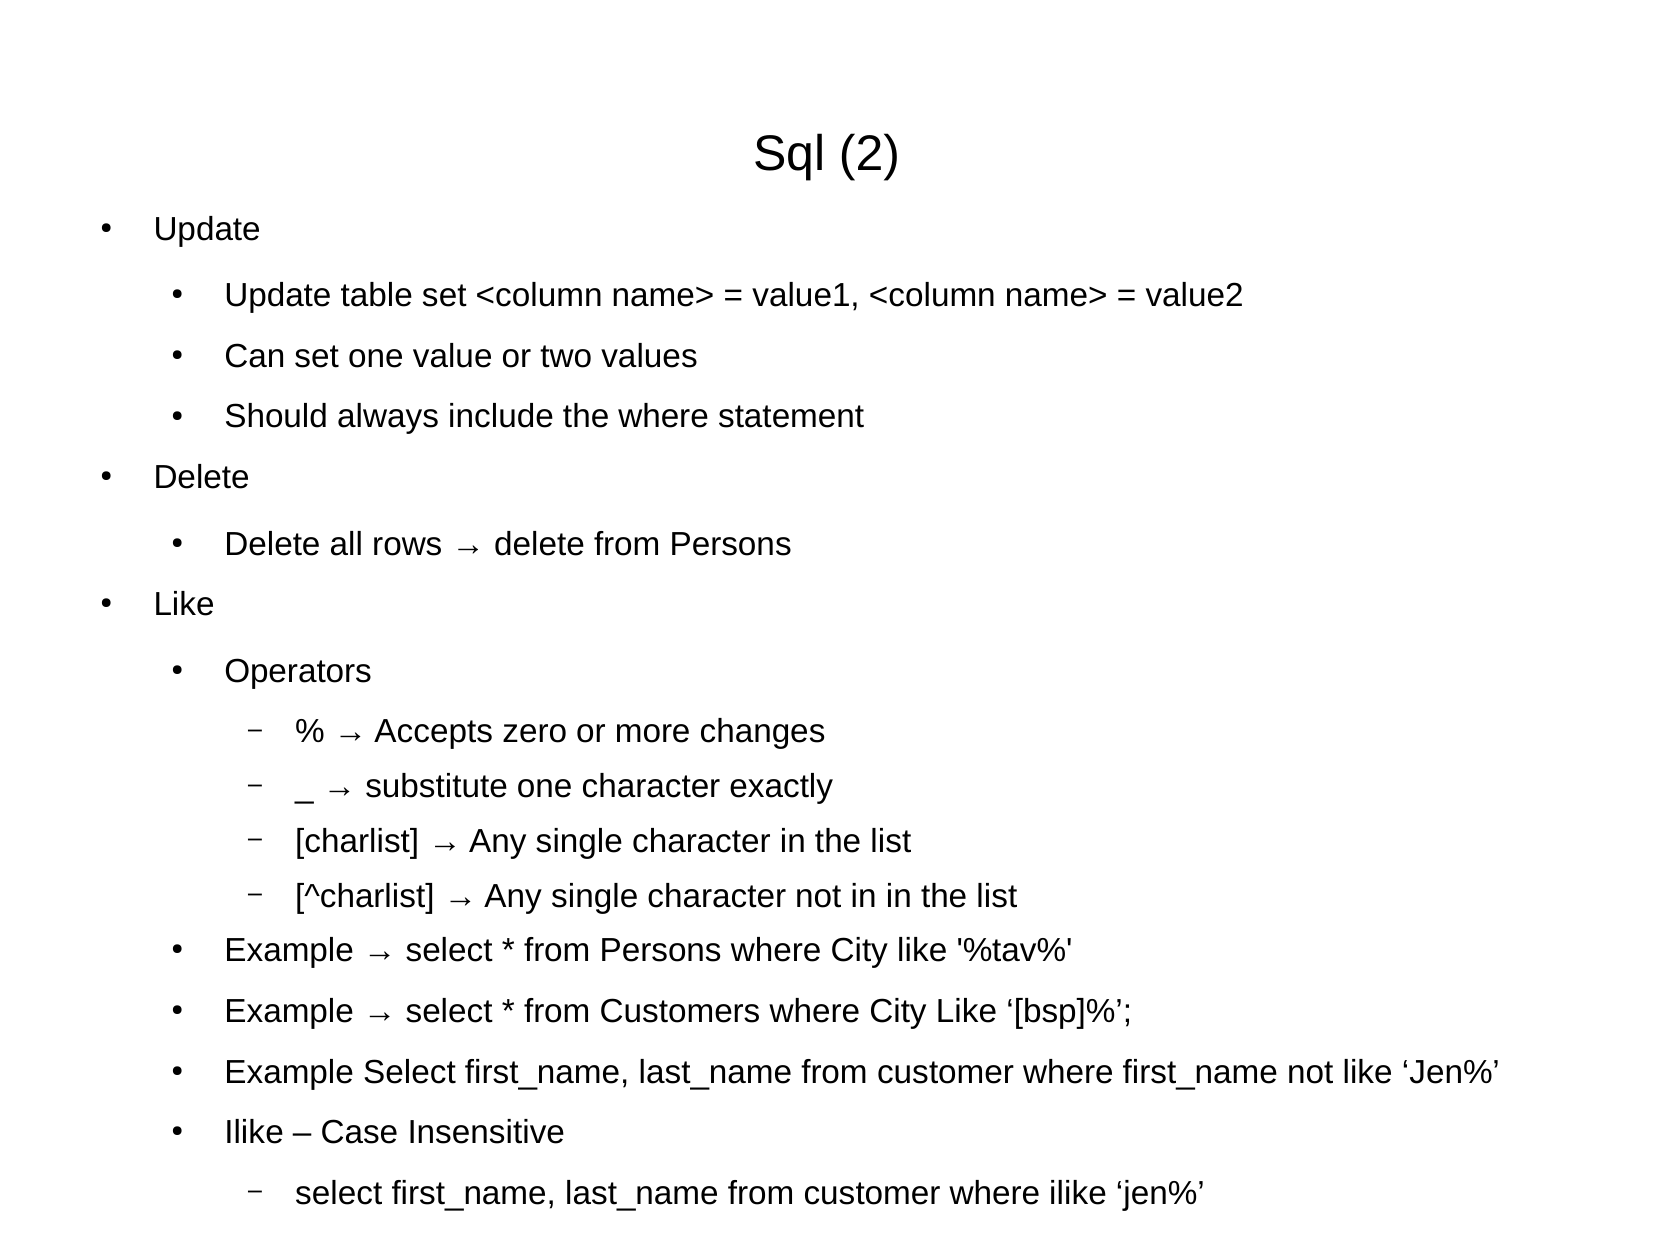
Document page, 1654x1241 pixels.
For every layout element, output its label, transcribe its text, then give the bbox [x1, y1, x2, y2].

title Sql (2) [82, 49, 1571, 210]
list Update Update table set <column name> = value1, <column name> = value2 Can set one value or two values Should always include the where statement Delete Delete all rows → delete from Persons Like Operators % → Accepts zero or more changes _ → substitute one character exactly [charlist] → Any single character in the list [^charlist] → Any single character not in in the list Example → select * from Persons where City like '%tav%' Example → select * from Customers where City Like ‘[bsp]%’; Example Select first_name, last_name from customer where first_name not like ‘Jen%’ Ilike – Case Insensitive select first_name, last_name from customer where ilike ‘jen%’ [82, 210, 1571, 1216]
